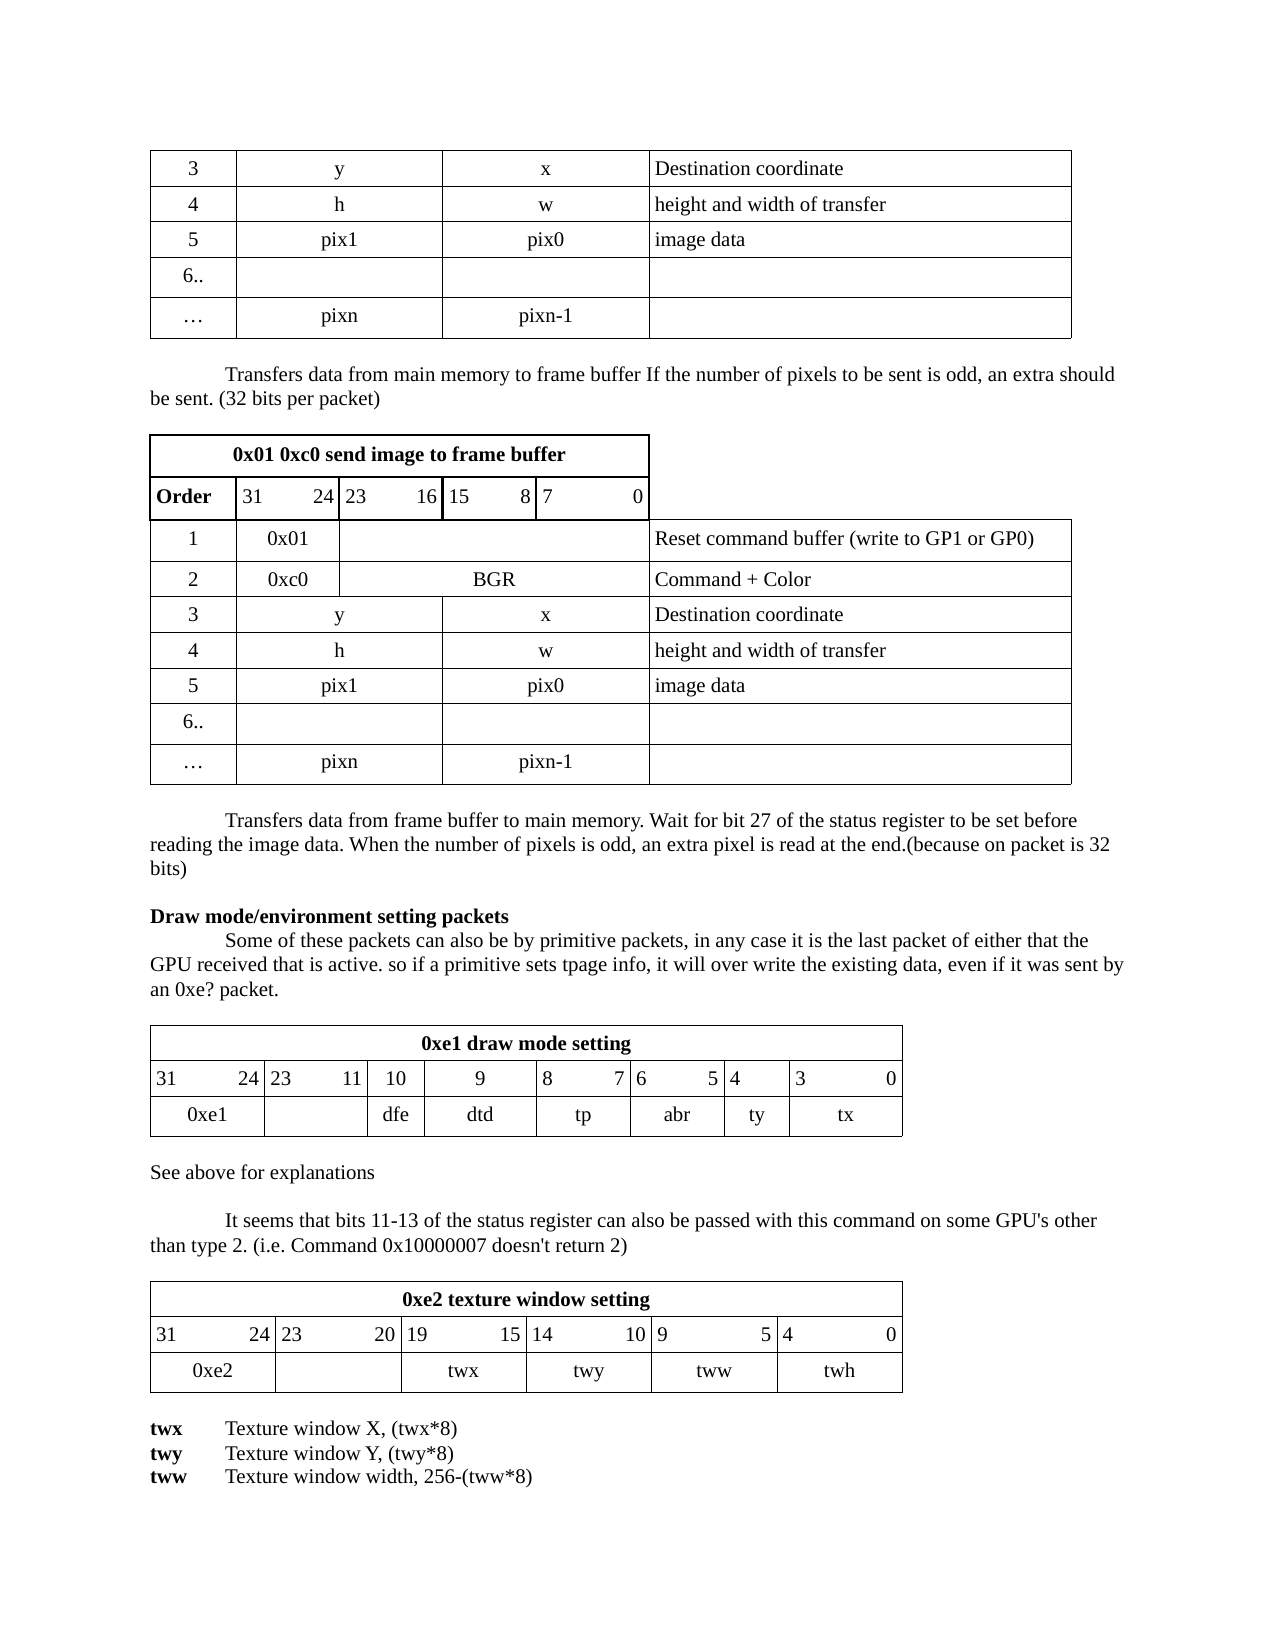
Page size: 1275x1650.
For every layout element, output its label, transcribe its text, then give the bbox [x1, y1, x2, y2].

table_cell pix1 [237, 669, 442, 703]
text Transfers data from main memory to frame buffer If the number of pixels to be sent is odd, an extra should be sent. (32 bits per packet) [150, 362, 1125, 410]
text Transfers data from frame buffer to main memory. Wait for bit 27 of the status register to be set before reading the image data. When the number of pixels is odd, an extra pixel is read at the end.(because on packet is 32 bits) [150, 808, 1125, 880]
table_cell w [443, 633, 649, 668]
table_cell [443, 704, 649, 743]
table_cell pix1 [237, 222, 442, 257]
table_cell Reset command buffer (write to GP1 or GP0) [650, 520, 1071, 561]
table_cell [265, 1097, 367, 1136]
table_cell pixn [237, 745, 442, 784]
table_cell 5 [151, 222, 236, 257]
table_cell [650, 298, 1071, 337]
table_cell 4 [725, 1061, 789, 1096]
table_cell y [237, 597, 442, 632]
table_cell 9 [652, 1317, 714, 1352]
table_cell h [237, 187, 442, 221]
table_cell 3 [790, 1061, 855, 1096]
table_cell [650, 476, 1071, 518]
table_cell Destination coordinate [650, 151, 1071, 186]
table_cell 3 [151, 151, 236, 186]
subtitle Draw mode/environment setting packets [150, 904, 1125, 928]
table_cell 6.. [151, 704, 236, 743]
table_cell [237, 704, 442, 743]
table_cell 24 [208, 1061, 264, 1096]
table_cell [237, 258, 442, 297]
table_cell 5 [714, 1317, 777, 1352]
table_header 0xe1 draw mode setting [151, 1026, 902, 1060]
table_cell height and width of transfer [650, 187, 1071, 221]
table_cell tp [537, 1097, 630, 1136]
table_cell 24 [213, 1317, 275, 1352]
table_cell twh [778, 1353, 902, 1392]
table_cell twx [402, 1353, 526, 1392]
text twx Texture window X, (twx*8) [150, 1416, 1125, 1440]
table_cell pixn [237, 298, 442, 337]
table_cell 0 [855, 1061, 902, 1096]
table_header 0xe2 texture window setting [151, 1282, 902, 1316]
table_cell 1 [151, 521, 236, 561]
table_cell 3 [151, 597, 236, 632]
table_cell 10 [589, 1317, 651, 1352]
table_cell ty [725, 1097, 789, 1136]
table_cell 11 [321, 1061, 367, 1096]
table_cell 9 [425, 1061, 536, 1096]
table_cell 7 [537, 478, 592, 518]
table_cell 0xc0 [237, 562, 339, 596]
table_cell 0 [593, 478, 648, 518]
table_cell 24 [283, 478, 338, 518]
table_cell Destination coordinate [650, 597, 1071, 632]
table_cell image data [650, 222, 1071, 257]
table_cell x [443, 151, 649, 186]
table_cell [650, 704, 1071, 743]
table_cell 2 [151, 562, 236, 596]
table_cell BGR [340, 562, 649, 596]
table_cell [650, 745, 1071, 784]
table_cell 31 [151, 1317, 213, 1352]
table_cell tx [790, 1097, 902, 1136]
table_header 0x01 0xc0 send image to frame buffer [151, 436, 648, 476]
table_cell … [151, 298, 236, 337]
table_cell 20 [338, 1317, 401, 1352]
text tww Texture window width, 256-(tww*8) [150, 1464, 1125, 1488]
text It seems that bits 11-13 of the status register can also be passed with this command on some GPU's other than type 2. (i.e. Command 0x10000007 doesn't return 2) [150, 1208, 1125, 1257]
table_cell 5 [151, 669, 236, 703]
table_cell 16 [386, 478, 441, 518]
table_cell 15 [444, 478, 489, 518]
table_cell Command + Color [650, 562, 1071, 596]
table_cell 4 [778, 1317, 839, 1352]
table_cell pix0 [443, 669, 649, 703]
table_cell image data [650, 669, 1071, 703]
table_cell 8 [537, 1061, 583, 1096]
text See above for explanations [150, 1160, 1125, 1184]
table_cell 23 [276, 1317, 338, 1352]
table_cell 4 [151, 633, 236, 668]
table_cell 23 [265, 1061, 321, 1096]
table_cell 0xe1 [151, 1097, 264, 1136]
table_cell tww [652, 1353, 777, 1392]
table_cell pixn-1 [443, 298, 649, 337]
table_cell 10 [368, 1061, 424, 1096]
table_cell pix0 [443, 222, 649, 257]
table_cell pixn-1 [443, 745, 649, 784]
table_cell dtd [425, 1097, 536, 1136]
table_cell 6 [631, 1061, 677, 1096]
table_cell … [151, 745, 236, 784]
table_cell 6.. [151, 258, 236, 297]
table_cell [340, 521, 649, 561]
table_cell 15 [463, 1317, 526, 1352]
table_cell twy [527, 1353, 651, 1392]
table_cell [276, 1353, 401, 1392]
text Some of these packets can also be by primitive packets, in any case it is the last packet of either that the GPU received that is active. so if a primitive sets tpage info, it will over write the existing data, even if it was sent by an 0xe? packet. [150, 928, 1125, 1001]
table_cell 0 [839, 1317, 902, 1352]
table_cell 5 [677, 1061, 724, 1096]
table_cell w [443, 187, 649, 221]
table_header [650, 434, 1071, 476]
table_cell 23 [340, 478, 386, 518]
table_cell Order [151, 478, 235, 518]
table_cell 0x01 [237, 521, 339, 561]
table_cell 4 [151, 187, 236, 221]
table_cell 8 [489, 478, 535, 518]
table_cell 31 [237, 478, 283, 518]
table_cell 31 [151, 1061, 208, 1096]
table_cell dfe [368, 1097, 424, 1136]
table_cell [650, 258, 1071, 297]
text twy Texture window Y, (twy*8) [150, 1440, 1125, 1464]
table_cell [443, 258, 649, 297]
table_cell height and width of transfer [650, 633, 1071, 668]
table_cell 19 [402, 1317, 463, 1352]
table_cell 7 [583, 1061, 630, 1096]
table_cell h [237, 633, 442, 668]
table_cell y [237, 151, 442, 186]
table_cell 14 [527, 1317, 588, 1352]
table_cell x [443, 597, 649, 632]
table_cell 0xe2 [151, 1353, 275, 1392]
table_cell abr [631, 1097, 724, 1136]
